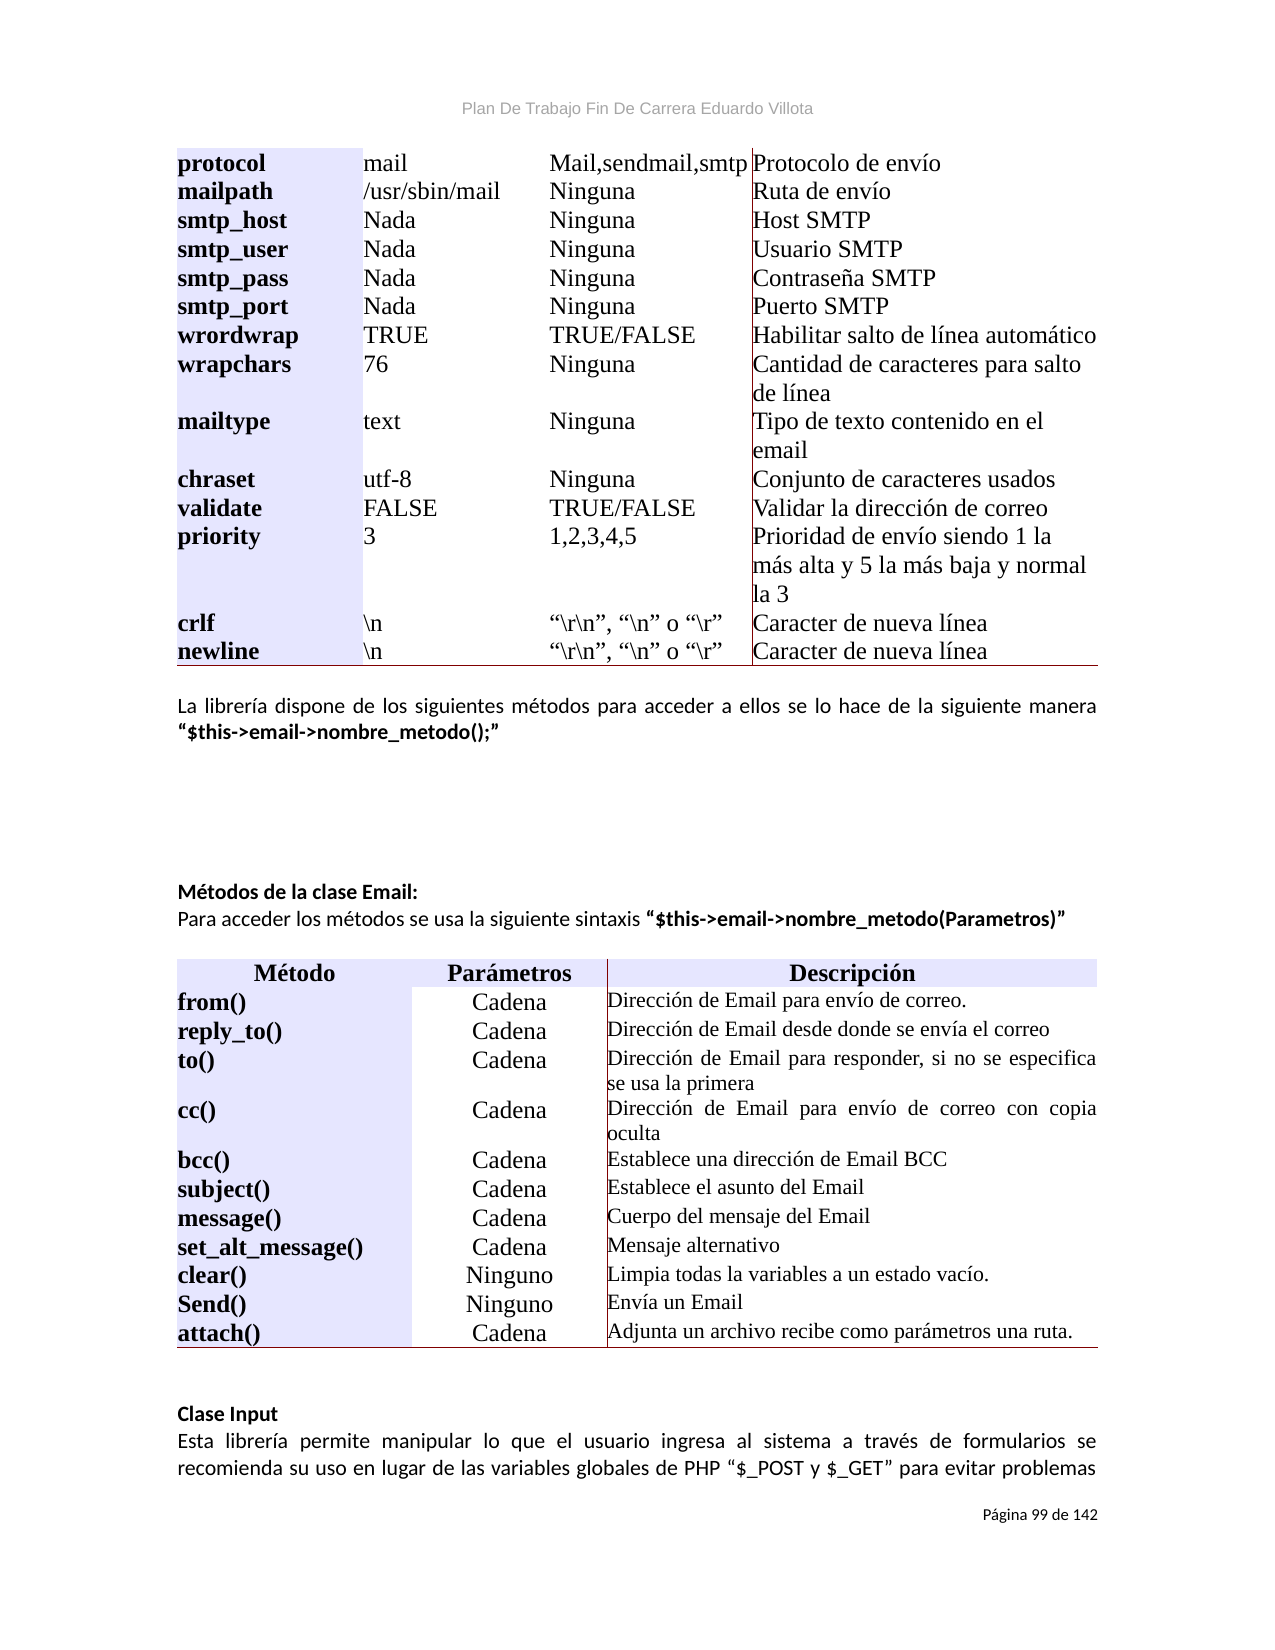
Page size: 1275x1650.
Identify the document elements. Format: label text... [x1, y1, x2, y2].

table_cell to() [177, 1045, 412, 1095]
table_cell Host SMTP [753, 205, 1097, 234]
table_cell from() [177, 987, 412, 1016]
table_cell Cadena [412, 1146, 607, 1174]
table_cell TRUE/FALSE [549, 320, 752, 349]
table_cell wrordwrap [177, 320, 363, 349]
table_cell Cadena [412, 1318, 607, 1347]
table_cell protocol [177, 148, 363, 176]
table_cell clear() [177, 1261, 412, 1289]
table_cell Dirección de Email desde donde se envía el correo [608, 1016, 1097, 1045]
table_cell Cuerpo del mensaje del Email [608, 1203, 1097, 1232]
table_cell Conjunto de caracteres usados [753, 464, 1097, 493]
table_cell mail [363, 148, 549, 176]
table_cell Nada [363, 263, 549, 291]
table_cell cc() [177, 1095, 412, 1146]
table_cell 76 [363, 349, 549, 406]
table_cell Limpia todas la variables a un estado vacío. [608, 1261, 1097, 1289]
table_cell chraset [177, 464, 363, 493]
table_cell 1,2,3,4,5 [549, 521, 752, 608]
text Esta librería permite manipular lo que el usuario ingresa al sistema a través de formularios se recomienda su uso en lugar de las variables globales de PHP “$_POST y $_GET” para evitar problemas [177, 1427, 1098, 1480]
table_cell Puerto SMTP [753, 291, 1097, 320]
text La librería dispone de los siguientes métodos para acceder a ellos se lo hace de la siguiente manera “$this->email->nombre_metodo();” [177, 692, 1098, 745]
table_cell Cadena [412, 1095, 607, 1146]
table_cell Ruta de envío [753, 176, 1097, 205]
text Métodos de la clase Email: [177, 878, 1098, 905]
table_cell Ninguna [549, 291, 752, 320]
table_cell validate [177, 493, 363, 521]
table_cell Ninguno [412, 1261, 607, 1289]
table_cell Dirección de Email para envío de correo con copia oculta [608, 1095, 1097, 1146]
table_cell set_alt_message() [177, 1232, 412, 1261]
table_cell Caracter de nueva línea [753, 636, 1097, 665]
table_cell Ninguna [549, 205, 752, 234]
table_cell newline [177, 636, 363, 665]
table_cell Dirección de Email para responder, si no se especifica se usa la primera [608, 1045, 1097, 1095]
table_cell Tipo de texto contenido en el email [753, 406, 1097, 464]
table_header Parámetros [412, 959, 607, 987]
table_cell Cantidad de caracteres para salto de línea [753, 349, 1097, 406]
text Para acceder los métodos se usa la siguiente sintaxis “$this->email->nombre_metodo(Parametros)” [177, 905, 1098, 932]
table_cell crlf [177, 608, 363, 636]
table_cell Habilitar salto de línea automático [753, 320, 1097, 349]
table_cell /usr/sbin/mail [363, 176, 549, 205]
table_cell smtp_port [177, 291, 363, 320]
table_cell Ninguna [549, 464, 752, 493]
table_cell Cadena [412, 987, 607, 1016]
table_cell Validar la dirección de correo [753, 493, 1097, 521]
table_cell Cadena [412, 1174, 607, 1203]
table_cell Cadena [412, 1203, 607, 1232]
table_cell Ninguna [549, 349, 752, 406]
table_header Método [177, 959, 412, 987]
table_cell Ninguno [412, 1289, 607, 1318]
table_cell TRUE/FALSE [549, 493, 752, 521]
table_cell Ninguna [549, 406, 752, 464]
table_cell Envía un Email [608, 1289, 1097, 1318]
table_cell Nada [363, 234, 549, 263]
table_cell Contraseña SMTP [753, 263, 1097, 291]
table_cell Cadena [412, 1045, 607, 1095]
table_cell Nada [363, 205, 549, 234]
table_cell bcc() [177, 1146, 412, 1174]
table_cell smtp_host [177, 205, 363, 234]
table_cell mailtype [177, 406, 363, 464]
table_header Descripción [608, 959, 1097, 987]
table_cell priority [177, 521, 363, 608]
table_cell 3 [363, 521, 549, 608]
table_cell “\r\n”, “\n” o “\r” [549, 608, 752, 636]
table_cell text [363, 406, 549, 464]
table_cell TRUE [363, 320, 549, 349]
table_cell Establece el asunto del Email [608, 1174, 1097, 1203]
table_cell utf-8 [363, 464, 549, 493]
table_cell Caracter de nueva línea [753, 608, 1097, 636]
table_cell attach() [177, 1318, 412, 1347]
table_cell Cadena [412, 1232, 607, 1261]
table_cell Dirección de Email para envío de correo. [608, 987, 1097, 1016]
table_cell Protocolo de envío [753, 148, 1097, 176]
table_cell “\r\n”, “\n” o “\r” [549, 636, 752, 665]
table_cell Cadena [412, 1016, 607, 1045]
table_cell Ninguna [549, 234, 752, 263]
text Clase Input [177, 1400, 1098, 1427]
table_cell \n [363, 636, 549, 665]
table_cell Ninguna [549, 263, 752, 291]
table_cell smtp_user [177, 234, 363, 263]
table_cell FALSE [363, 493, 549, 521]
table_cell message() [177, 1203, 412, 1232]
table_cell Prioridad de envío siendo 1 la más alta y 5 la más baja y normal la 3 [753, 521, 1097, 608]
table_cell subject() [177, 1174, 412, 1203]
table_cell smtp_pass [177, 263, 363, 291]
table_cell Mail,sendmail,smtp [549, 148, 752, 176]
table_cell \n [363, 608, 549, 636]
table_cell reply_to() [177, 1016, 412, 1045]
table_cell Usuario SMTP [753, 234, 1097, 263]
table_cell Mensaje alternativo [608, 1232, 1097, 1261]
table_cell Adjunta un archivo recibe como parámetros una ruta. [608, 1318, 1097, 1347]
table_cell Ninguna [549, 176, 752, 205]
table_cell Nada [363, 291, 549, 320]
table_cell mailpath [177, 176, 363, 205]
table_cell Send() [177, 1289, 412, 1318]
table_cell wrapchars [177, 349, 363, 406]
table_cell Establece una dirección de Email BCC [608, 1146, 1097, 1174]
